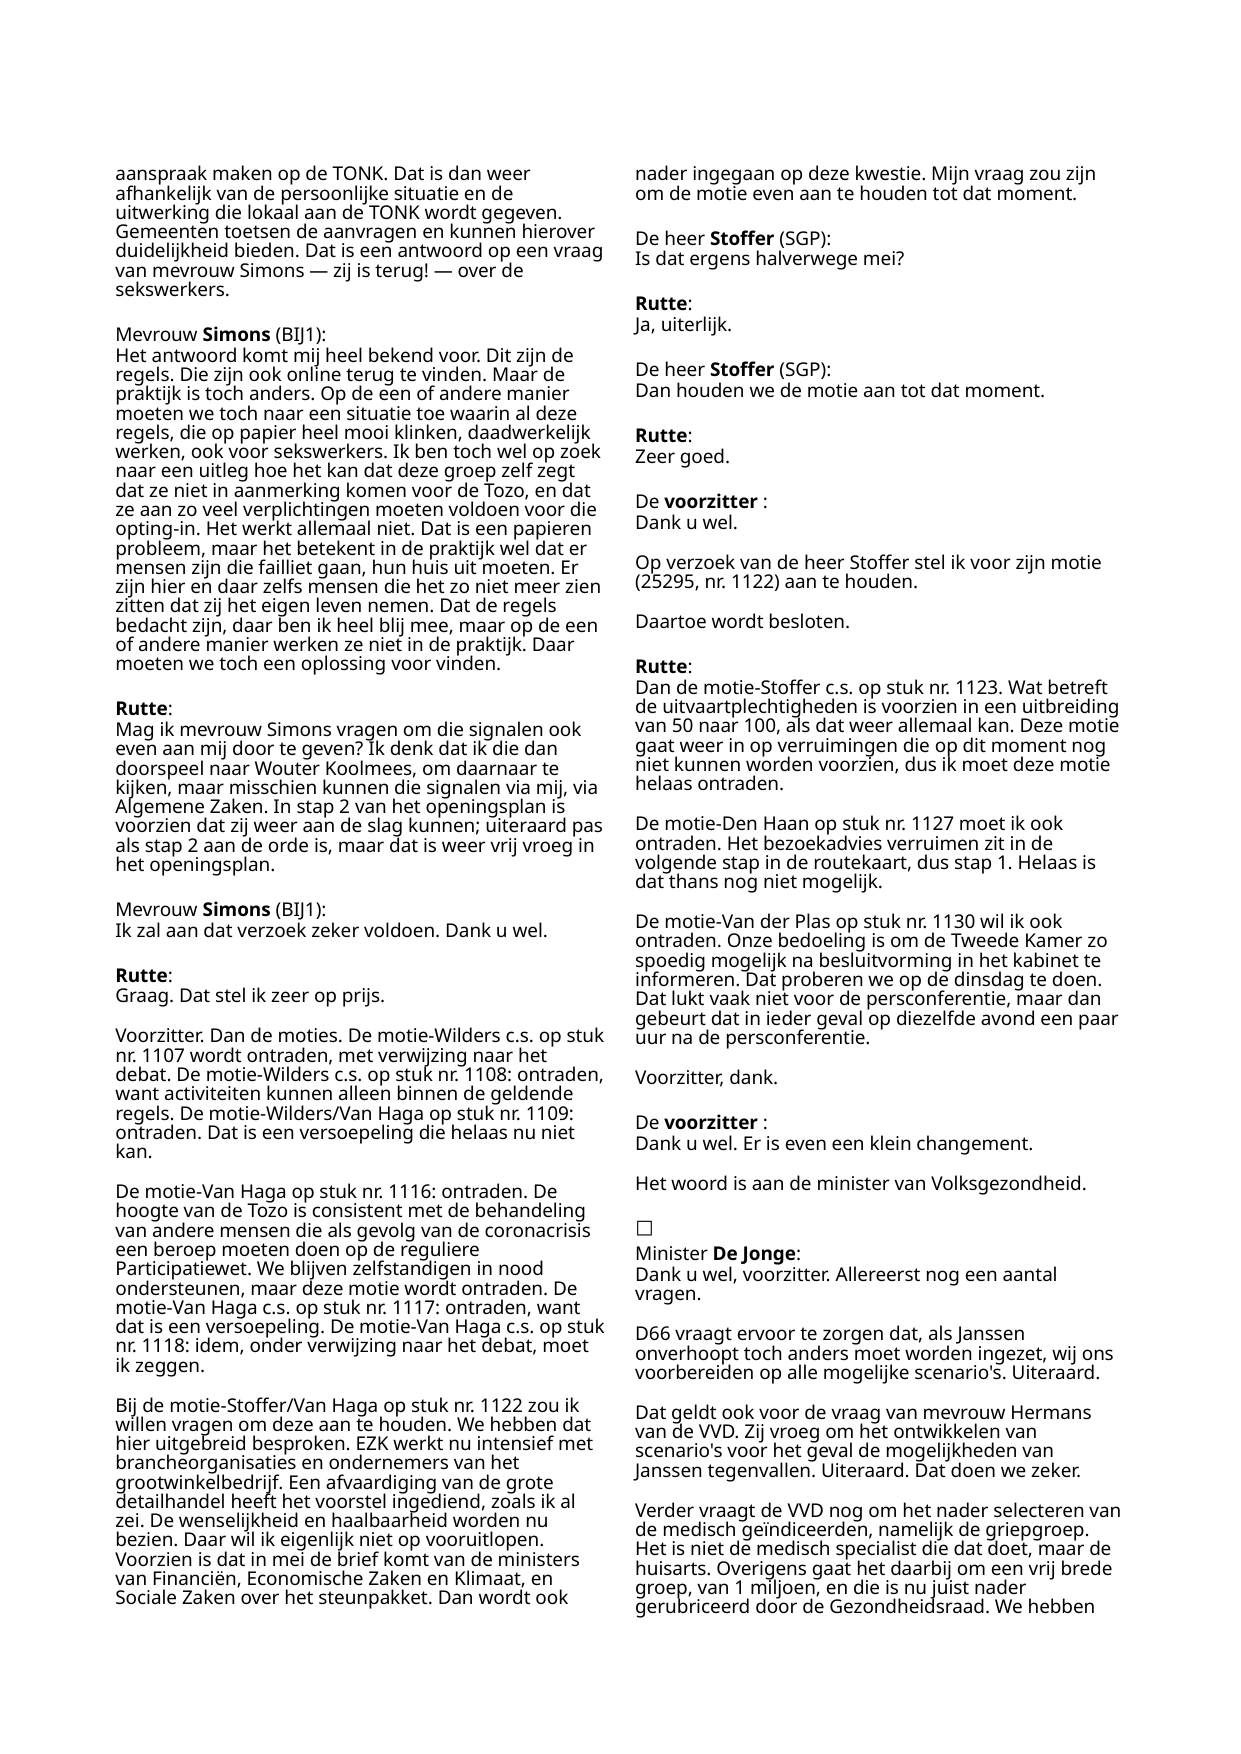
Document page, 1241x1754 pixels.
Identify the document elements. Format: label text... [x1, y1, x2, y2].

text Daartoe wordt besloten. [635, 613, 1125, 632]
text De motie-Van der Plas op stuk nr. 1130 wil ik ook ontraden. Onze bedoeling is om de Tweede Kamer zo spoedig mogelijk na besluitvorming in het kabinet te informeren. Dat proberen we op de dinsdag te doen. Dat lukt vaak niet voor de persconferentie, maar dan gebeurt dat in ieder geval op diezelfde avond een paar uur na de persconferentie. [635, 913, 1125, 1048]
text Zeer goed. [635, 448, 1125, 467]
text Dat geldt ook voor de vraag van mevrouw Hermans van de VVD. Zij vroeg om het ontwikkelen van scenario's voor het geval de mogelijkheden van Janssen tegenvallen. Uiteraard. Dat doen we zeker. [635, 1404, 1125, 1481]
text Voorzitter, dank. [635, 1069, 1125, 1088]
text Dank u wel, voorzitter. Allereerst nog een aantal vragen. [635, 1266, 1125, 1305]
text Rutte: [115, 962, 605, 987]
text Rutte: [115, 695, 605, 721]
text Rutte: [635, 422, 1125, 448]
text Ja, uiterlijk. [635, 316, 1125, 336]
text Rutte: [635, 653, 1125, 679]
text Bij de motie-Stoffer/Van Haga op stuk nr. 1122 zou ik willen vragen om deze aan te houden. We hebben dat hier uitgebreid besproken. EZK werkt nu intensief met brancheorganisaties en ondernemers van het grootwinkelbedrijf. Een afvaardiging van de grote detailhandel heeft het voorstel ingediend, zoals ik al zei. De wenselijkheid en haalbaarheid worden nu bezien. Daar wil ik eigenlijk niet op vooruitlopen. Voorzien is dat in mei de brief komt van de ministers van Financiën, Economische Zaken en Klimaat, en Sociale Zaken over het steunpakket. Dan wordt ook [115, 1397, 605, 1608]
text Voorzitter. Dan de moties. De motie-Wilders c.s. op stuk nr. 1107 wordt ontraden, met verwijzing naar het debat. De motie-Wilders c.s. op stuk nr. 1108: ontraden, want activiteiten kunnen alleen binnen de geldende regels. De motie-Wilders/Van Haga op stuk nr. 1109: ontraden. Dat is een versoepeling die helaas nu niet kan. [115, 1027, 605, 1162]
text D66 vraagt ervoor te zorgen dat, als Janssen onverhoopt toch anders moet worden ingezet, wij ons voorbereiden op alle mogelijke scenario's. Uiteraard. [635, 1325, 1125, 1383]
text De voorzitter : [635, 488, 1125, 514]
text Dan houden we de motie aan tot dat moment. [635, 382, 1125, 401]
text Graag. Dat stel ik zeer op prijs. [115, 987, 605, 1007]
text Dank u wel. Er is even een klein changement. [635, 1134, 1125, 1154]
text nader ingegaan op deze kwestie. Mijn vraag zou zijn om de motie even aan te houden tot dat moment. [635, 165, 1125, 204]
text De motie-Den Haan op stuk nr. 1127 moet ik ook ontraden. Het bezoekadvies verruimen zit in de volgende stap in de routekaart, dus stap 1. Helaas is dat thans nog niet mogelijk. [635, 815, 1125, 892]
text Het woord is aan de minister van Volksgezondheid. [635, 1174, 1125, 1194]
text De heer Stoffer (SGP): [635, 225, 1125, 250]
text ⬜ [635, 1215, 1125, 1240]
text Ik zal aan dat verzoek zeker voldoen. Dank u wel. [115, 922, 605, 941]
text Mevrouw Simons (BIJ1): [115, 321, 605, 347]
text Verder vraagt de VVD nog om het nader selecteren van de medisch geïndiceerden, namelijk de griepgroep. Het is niet de medisch specialist die dat doet, maar de huisarts. Overigens gaat het daarbij om een vrij brede groep, van 1 miljoen, en die is nu juist nader gerubriceerd door de Gezondheidsraad. We hebben [635, 1502, 1125, 1617]
text Het antwoord komt mij heel bekend voor. Dit zijn de regels. Die zijn ook online terug te vinden. Maar de praktijk is toch anders. Op de een of andere manier moeten we toch naar een situatie toe waarin al deze regels, die op papier heel mooi klinken, daadwerkelijk werken, ook voor sekswerkers. Ik ben toch wel op zoek naar een uitleg hoe het kan dat deze groep zelf zegt dat ze niet in aanmerking komen voor de Tozo, en dat ze aan zo veel verplichtingen moeten voldoen voor die opting-in. Het werkt allemaal niet. Dat is een papieren probleem, maar het betekent in de praktijk wel dat er mensen zijn die failliet gaan, hun huis uit moeten. Er zijn hier en daar zelfs mensen die het zo niet meer zien zitten dat zij het eigen leven nemen. Dat de regels bedacht zijn, daar ben ik heel blij mee, maar op de een of andere manier werken ze niet in de praktijk. Daar moeten we toch een oplossing voor vinden. [115, 347, 605, 674]
text Minister De Jonge: [635, 1240, 1125, 1266]
text Is dat ergens halverwege mei? [635, 250, 1125, 270]
text aanspraak maken op de TONK. Dat is dan weer afhankelijk van de persoonlijke situatie en de uitwerking die lokaal aan de TONK wordt gegeven. Gemeenten toetsen de aanvragen en kunnen hierover duidelijkheid bieden. Dat is een antwoord op een vraag van mevrouw Simons — zij is terug! — over de sekswerkers. [115, 165, 605, 300]
text De heer Stoffer (SGP): [635, 356, 1125, 382]
text Rutte: [635, 291, 1125, 316]
text Dan de motie-Stoffer c.s. op stuk nr. 1123. Wat betreft de uitvaartplechtigheden is voorzien in een uitbreiding van 50 naar 100, als dat weer allemaal kan. Deze motie gaat weer in op verruimingen die op dit moment nog niet kunnen worden voorzien, dus ik moet deze motie helaas ontraden. [635, 679, 1125, 794]
text De motie-Van Haga op stuk nr. 1116: ontraden. De hoogte van de Tozo is consistent met de behandeling van andere mensen die als gevolg van de coronacrisis een beroep moeten doen op de reguliere Participatiewet. We blijven zelfstandigen in nood ondersteunen, maar deze motie wordt ontraden. De motie-Van Haga c.s. op stuk nr. 1117: ontraden, want dat is een versoepeling. De motie-Van Haga c.s. op stuk nr. 1118: idem, onder verwijzing naar het debat, moet ik zeggen. [115, 1183, 605, 1376]
text Dank u wel. [635, 514, 1125, 533]
text Mevrouw Simons (BIJ1): [115, 896, 605, 922]
text Op verzoek van de heer Stoffer stel ik voor zijn motie (25295, nr. 1122) aan te houden. [635, 554, 1125, 592]
text De voorzitter : [635, 1109, 1125, 1134]
text Mag ik mevrouw Simons vragen om die signalen ook even aan mij door te geven? Ik denk dat ik die dan doorspeel naar Wouter Koolmees, om daarnaar te kijken, maar misschien kunnen die signalen via mij, via Algemene Zaken. In stap 2 van het openingsplan is voorzien dat zij weer aan de slag kunnen; uiteraard pas als stap 2 aan de orde is, maar dat is weer vrij vroeg in het openingsplan. [115, 721, 605, 875]
